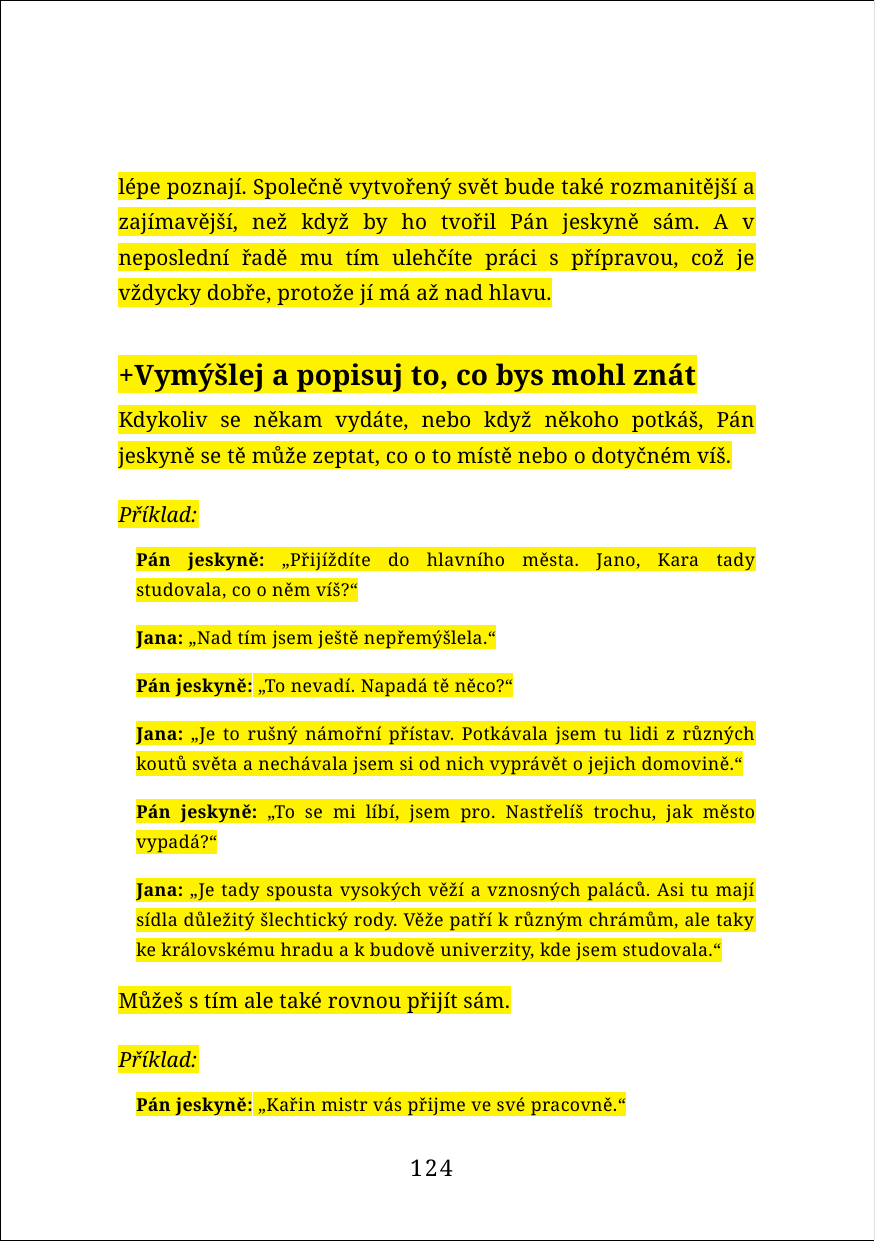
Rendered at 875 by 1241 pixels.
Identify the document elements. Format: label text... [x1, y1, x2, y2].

text Příklad: [118, 1045, 756, 1073]
text Jana: „Je to rušný námořní přístav. Potkávala jsem tu lidi z různých koutů světa a nechávala jsem si od nich vyprávět o jejich domovině.“ [136, 721, 756, 776]
text lépe poznají. Společně vytvořený svět bude také rozmanitější a zajímavější, než když by ho tvořil Pán jeskyně sám. A v neposlední řadě mu tím ulehčíte práci s přípravou, což je vždycky dobře, protože jí má až nad hlavu. [118, 172, 756, 307]
subtitle +Vymýšlej a popisuj to, co bys mohl znát [118, 355, 756, 393]
text Příklad: [118, 500, 756, 528]
text Pán jeskyně: „To se mi líbí, jsem pro. Nastřelíš trochu, jak město vypadá?“ [136, 799, 756, 854]
text Pán jeskyně: „Přijíždíte do hlavního města. Jano, Kara tady studovala, co o něm víš?“ [136, 547, 756, 602]
text Jana: „Je tady spousta vysokých věží a vznosných paláců. Asi tu mají sídla důležitý šlechtický rody. Věže patří k různým chrámům, ale taky ke královskému hradu a k budově univerzity, kde jsem studovala.“ [136, 877, 756, 962]
text Pán jeskyně: „To nevadí. Napadá tě něco?“ [136, 673, 756, 697]
text Pán jeskyně: „Kařin mistr vás přijme ve své pracovně.“ [136, 1092, 756, 1116]
text Můžeš s tím ale také rovnou přijít sám. [118, 986, 756, 1014]
text Kdykoliv se někam vydáte, nebo když někoho potkáš, Pán jeskyně se tě může zeptat, co o to místě nebo o dotyčném víš. [118, 405, 756, 469]
text Jana: „Nad tím jsem ještě nepřemýšlela.“ [136, 625, 756, 649]
